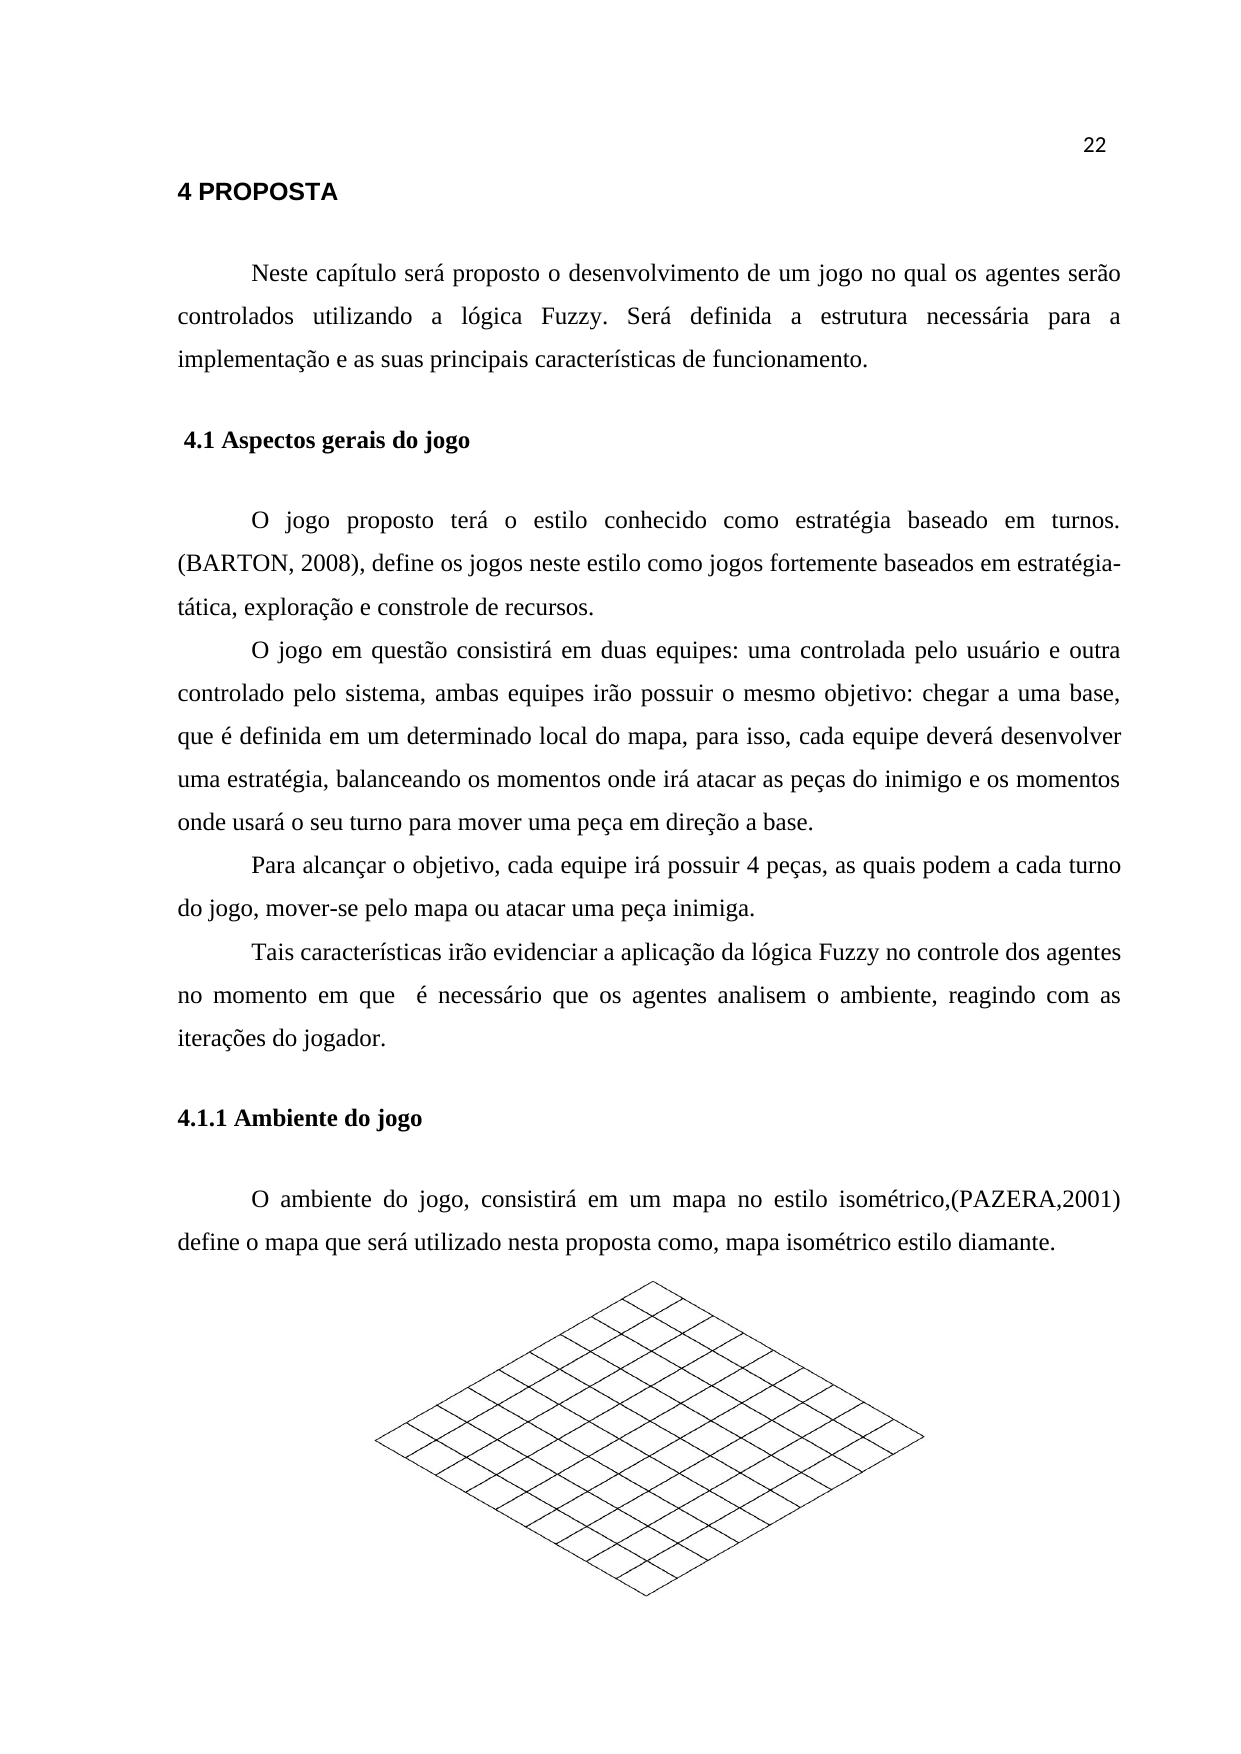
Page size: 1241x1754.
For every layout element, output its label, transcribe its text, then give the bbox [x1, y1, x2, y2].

text Neste capítulo será proposto o desenvolvimento de um jogo no qual os agentes serão controlados utilizando a lógica Fuzzy. Será definida a estrutura necessária para a implementação e as suas principais características de funcionamento. [177, 258, 1122, 373]
text Tais características irão evidenciar a aplicação da lógica Fuzzy no controle dos agentes no momento em que é necessário que os agentes analisem o ambiente, reagindo com as iterações do jogador. [177, 937, 1122, 1052]
picture [364, 1270, 935, 1600]
subtitle 4.1 Aspectos gerais do jogo [177, 425, 1122, 453]
subtitle 4.1.1 Ambiente do jogo [177, 1103, 1122, 1132]
text O jogo em questão consistirá em duas equipes: uma controlada pelo usuário e outra controlado pelo sistema, ambas equipes irão possuir o mesmo objetivo: chegar a uma base, que é definida em um determinado local do mapa, para isso, cada equipe deverá desenvolver uma estratégia, balanceando os momentos onde irá atacar as peças do inimigo e os momentos onde usará o seu turno para mover uma peça em direção a base. [177, 635, 1122, 836]
text O jogo proposto terá o estilo conhecido como estratégia baseado em turnos. (BARTON, 2008), define os jogos neste estilo como jogos fortemente baseados em estratégia-tática, exploração e constrole de recursos. [177, 505, 1122, 620]
text O ambiente do jogo, consistirá em um mapa no estilo isométrico,(PAZERA,2001) define o mapa que será utilizado nesta proposta como, mapa isométrico estilo diamante. [177, 1184, 1122, 1256]
list PROPOSTA [177, 177, 1122, 206]
text Para alcançar o objetivo, cada equipe irá possuir 4 peças, as quais podem a cada turno do jogo, mover-se pelo mapa ou atacar uma peça inimiga. [177, 850, 1122, 922]
